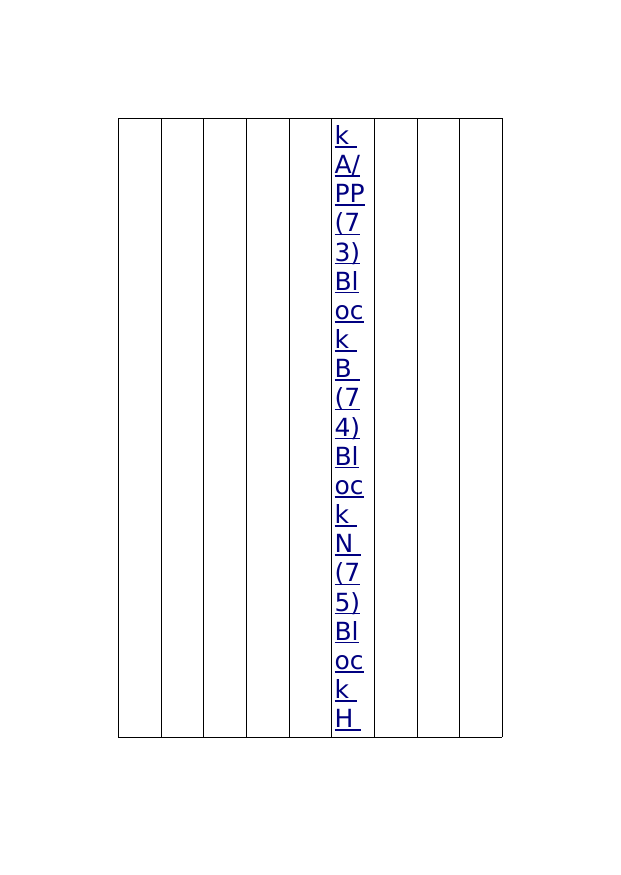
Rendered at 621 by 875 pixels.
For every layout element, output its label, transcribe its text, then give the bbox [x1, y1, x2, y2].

table_cell [460, 119, 502, 737]
table_cell [247, 119, 289, 737]
table_cell [204, 119, 246, 737]
table_cell [418, 119, 459, 737]
table_cell [162, 119, 203, 737]
table_cell [375, 119, 417, 737]
table_cell k A/PP (73) Block B (74) Block N (75) Block H [332, 119, 374, 737]
table_cell [119, 119, 161, 737]
table_cell [290, 119, 331, 737]
